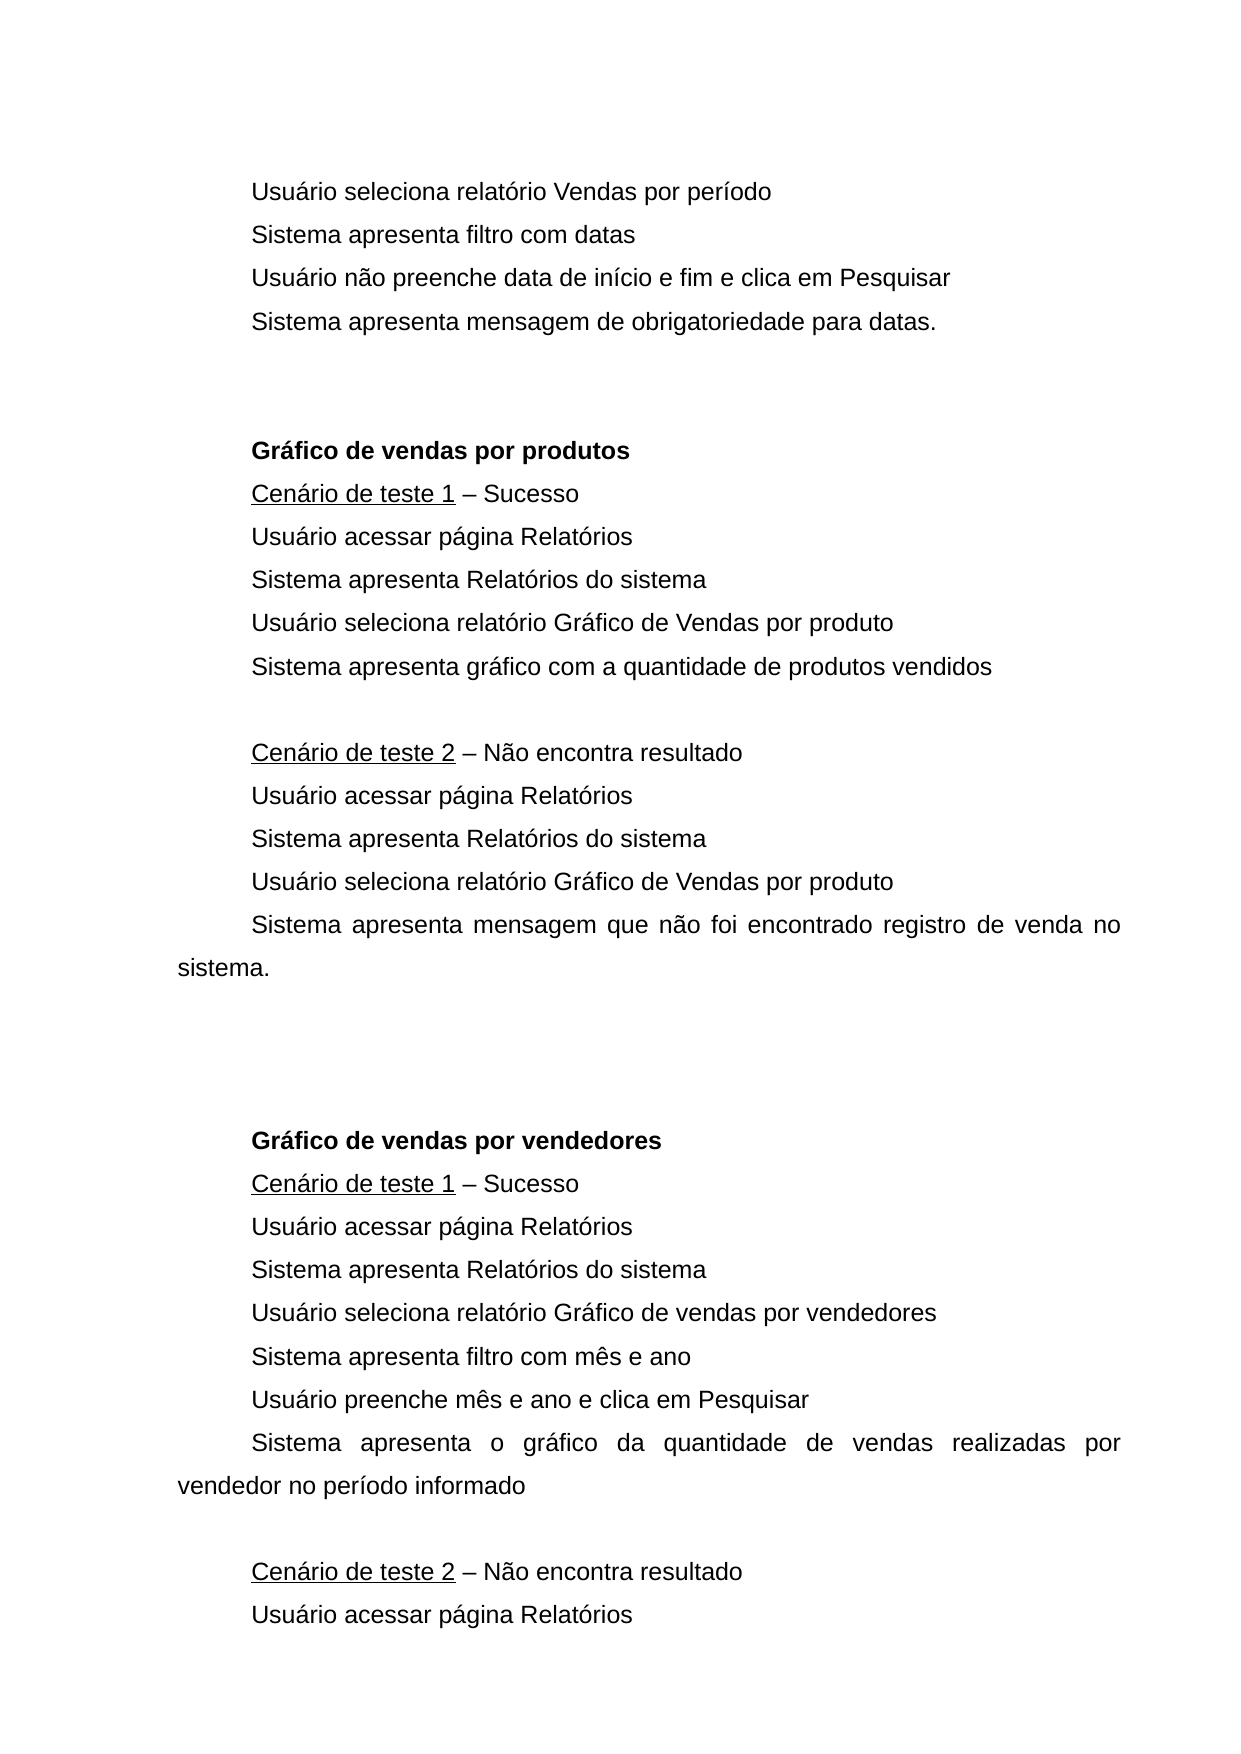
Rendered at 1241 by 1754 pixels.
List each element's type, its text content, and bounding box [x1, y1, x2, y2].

text Cenário de teste 2 – Não encontra resultado [177, 738, 1122, 767]
text Usuário seleciona relatório Gráfico de vendas por vendedores [177, 1298, 1122, 1327]
text Gráfico de vendas por vendedores [177, 1126, 1122, 1155]
text Cenário de teste 2 – Não encontra resultado [177, 1557, 1122, 1586]
text Usuário acessar página Relatórios [177, 1600, 1122, 1629]
text Usuário acessar página Relatórios [177, 781, 1122, 810]
text Usuário seleciona relatório Gráfico de Vendas por produto [177, 867, 1122, 896]
text Sistema apresenta Relatórios do sistema [177, 565, 1122, 594]
text Sistema apresenta gráfico com a quantidade de produtos vendidos [177, 652, 1122, 680]
text Sistema apresenta filtro com mês e ano [177, 1342, 1122, 1370]
text Cenário de teste 1 – Sucesso [177, 1169, 1122, 1198]
text Usuário acessar página Relatórios [177, 522, 1122, 551]
text Usuário preenche mês e ano e clica em Pesquisar [177, 1385, 1122, 1413]
text Usuário não preenche data de início e fim e clica em Pesquisar [177, 263, 1122, 292]
text Sistema apresenta Relatórios do sistema [177, 1255, 1122, 1284]
text Sistema apresenta mensagem que não foi encontrado registro de venda no sistema. [177, 910, 1122, 982]
text Sistema apresenta filtro com datas [177, 220, 1122, 249]
text Cenário de teste 1 – Sucesso [177, 479, 1122, 508]
text Gráfico de vendas por produtos [177, 436, 1122, 465]
text Usuário seleciona relatório Gráfico de Vendas por produto [177, 608, 1122, 637]
text Sistema apresenta mensagem de obrigatoriedade para datas. [177, 307, 1122, 335]
text Sistema apresenta o gráfico da quantidade de vendas realizadas por vendedor no período informado [177, 1428, 1122, 1500]
text Usuário acessar página Relatórios [177, 1212, 1122, 1241]
text Sistema apresenta Relatórios do sistema [177, 824, 1122, 853]
text Usuário seleciona relatório Vendas por período [177, 177, 1122, 206]
